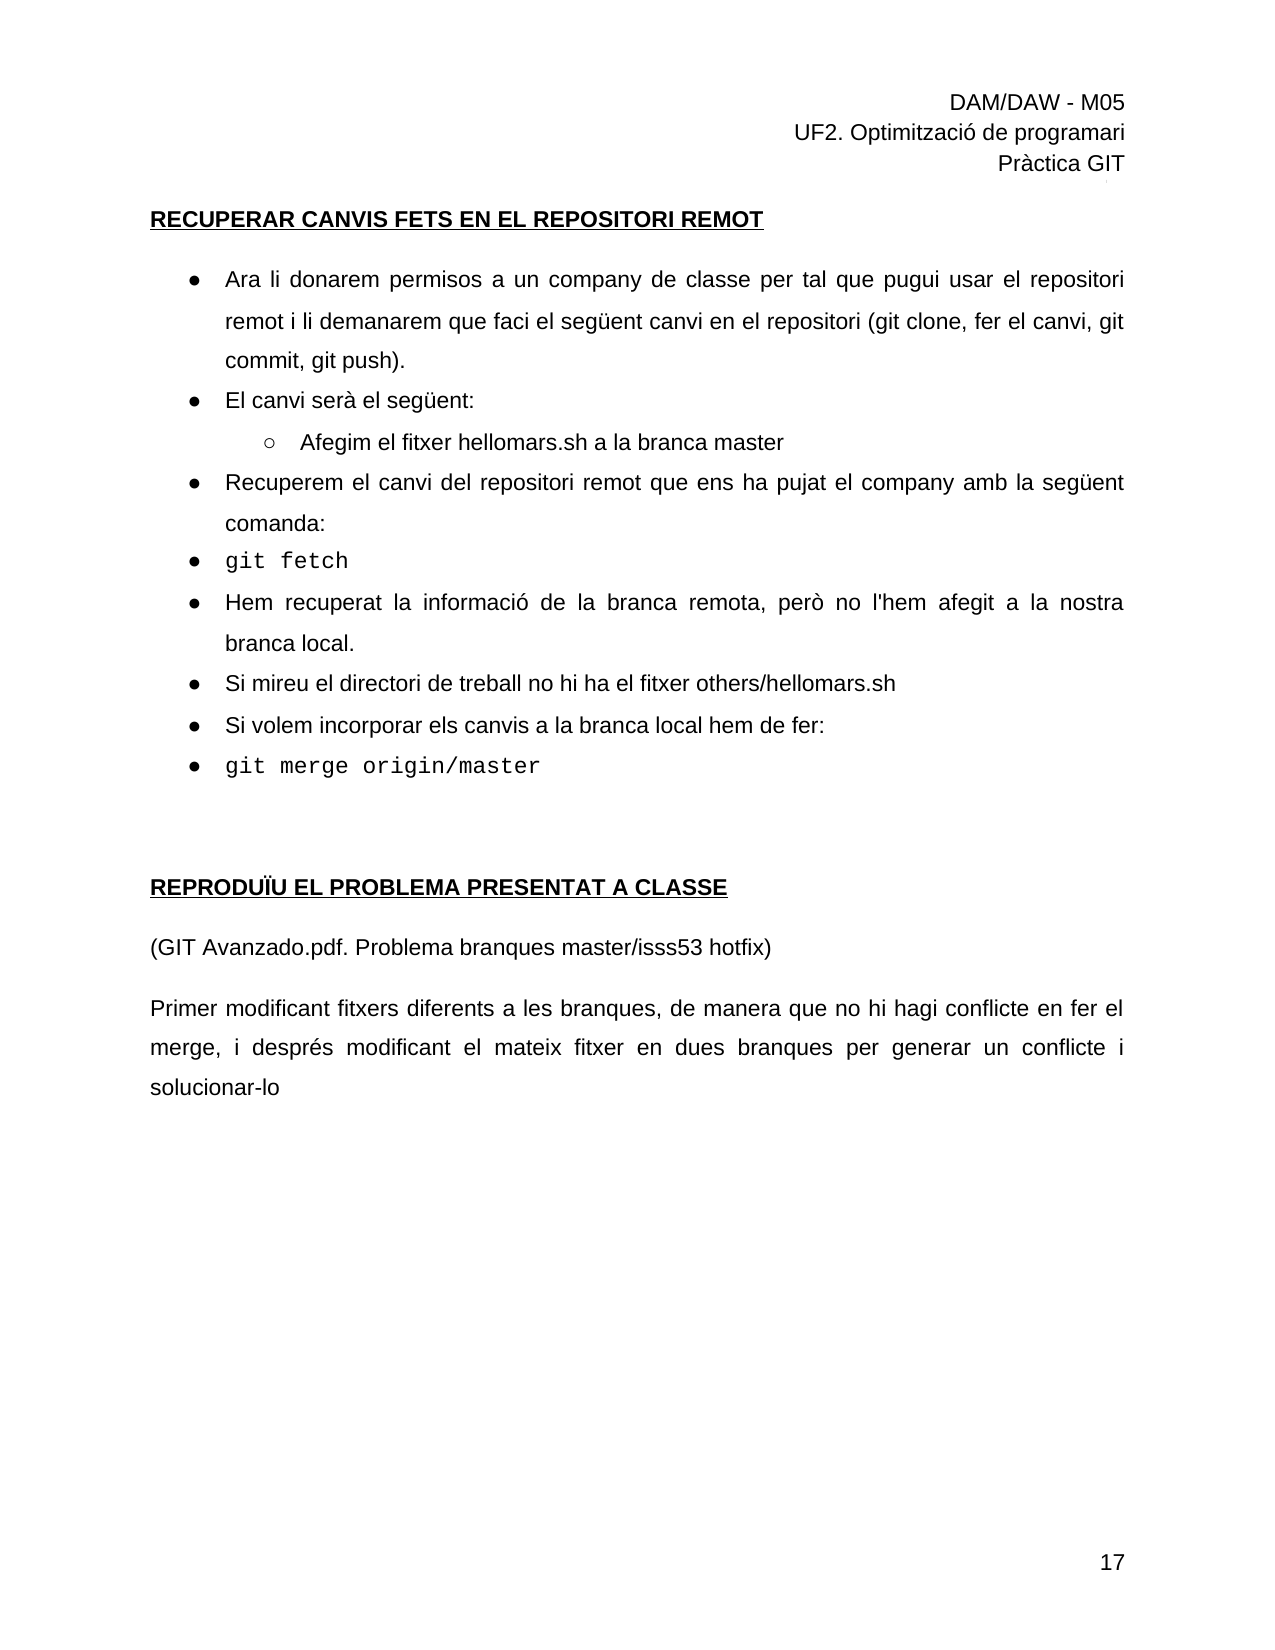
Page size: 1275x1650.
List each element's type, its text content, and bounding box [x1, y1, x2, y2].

list Si mireu el directori de treball no hi ha el fitxer others/hellomars.sh [187, 669, 1125, 698]
text Primer modificant fitxers diferents a les branques, de manera que no hi hagi conflicte en fer el merge, i després modificant el mateix fitxer en dues branques per generar un conflicte i solucionar-lo [150, 994, 1125, 1100]
list Recuperem el canvi del repositori remot que ens ha pujat el company amb la següent comanda: [187, 469, 1125, 537]
list git fetch [187, 550, 1125, 576]
text (GIT Avanzado.pdf. Problema branques master/isss53 hotfix) [150, 934, 1125, 961]
list Afegim el fitxer hellomars.sh a la branca master [262, 429, 1125, 456]
list Si volem incorporar els canvis a la branca local hem de fer: [187, 712, 1125, 740]
list git merge origin/master [187, 754, 1125, 781]
list Hem recuperat la informació de la branca remota, però no l'hem afegit a la nostra branca local. [187, 589, 1125, 656]
list El canvi serà el següent: [187, 387, 1125, 415]
list Ara li donarem permisos a un company de classe per tal que pugui usar el repositori remot i li demanarem que faci el següent canvi en el repositori (git clone, fer el canvi, git commit, git push). [187, 266, 1125, 374]
text REPRODUÏU EL PROBLEMA PRESENTAT A CLASSE [150, 874, 1125, 900]
text RECUPERAR CANVIS FETS EN EL REPOSITORI REMOT [150, 206, 1125, 232]
